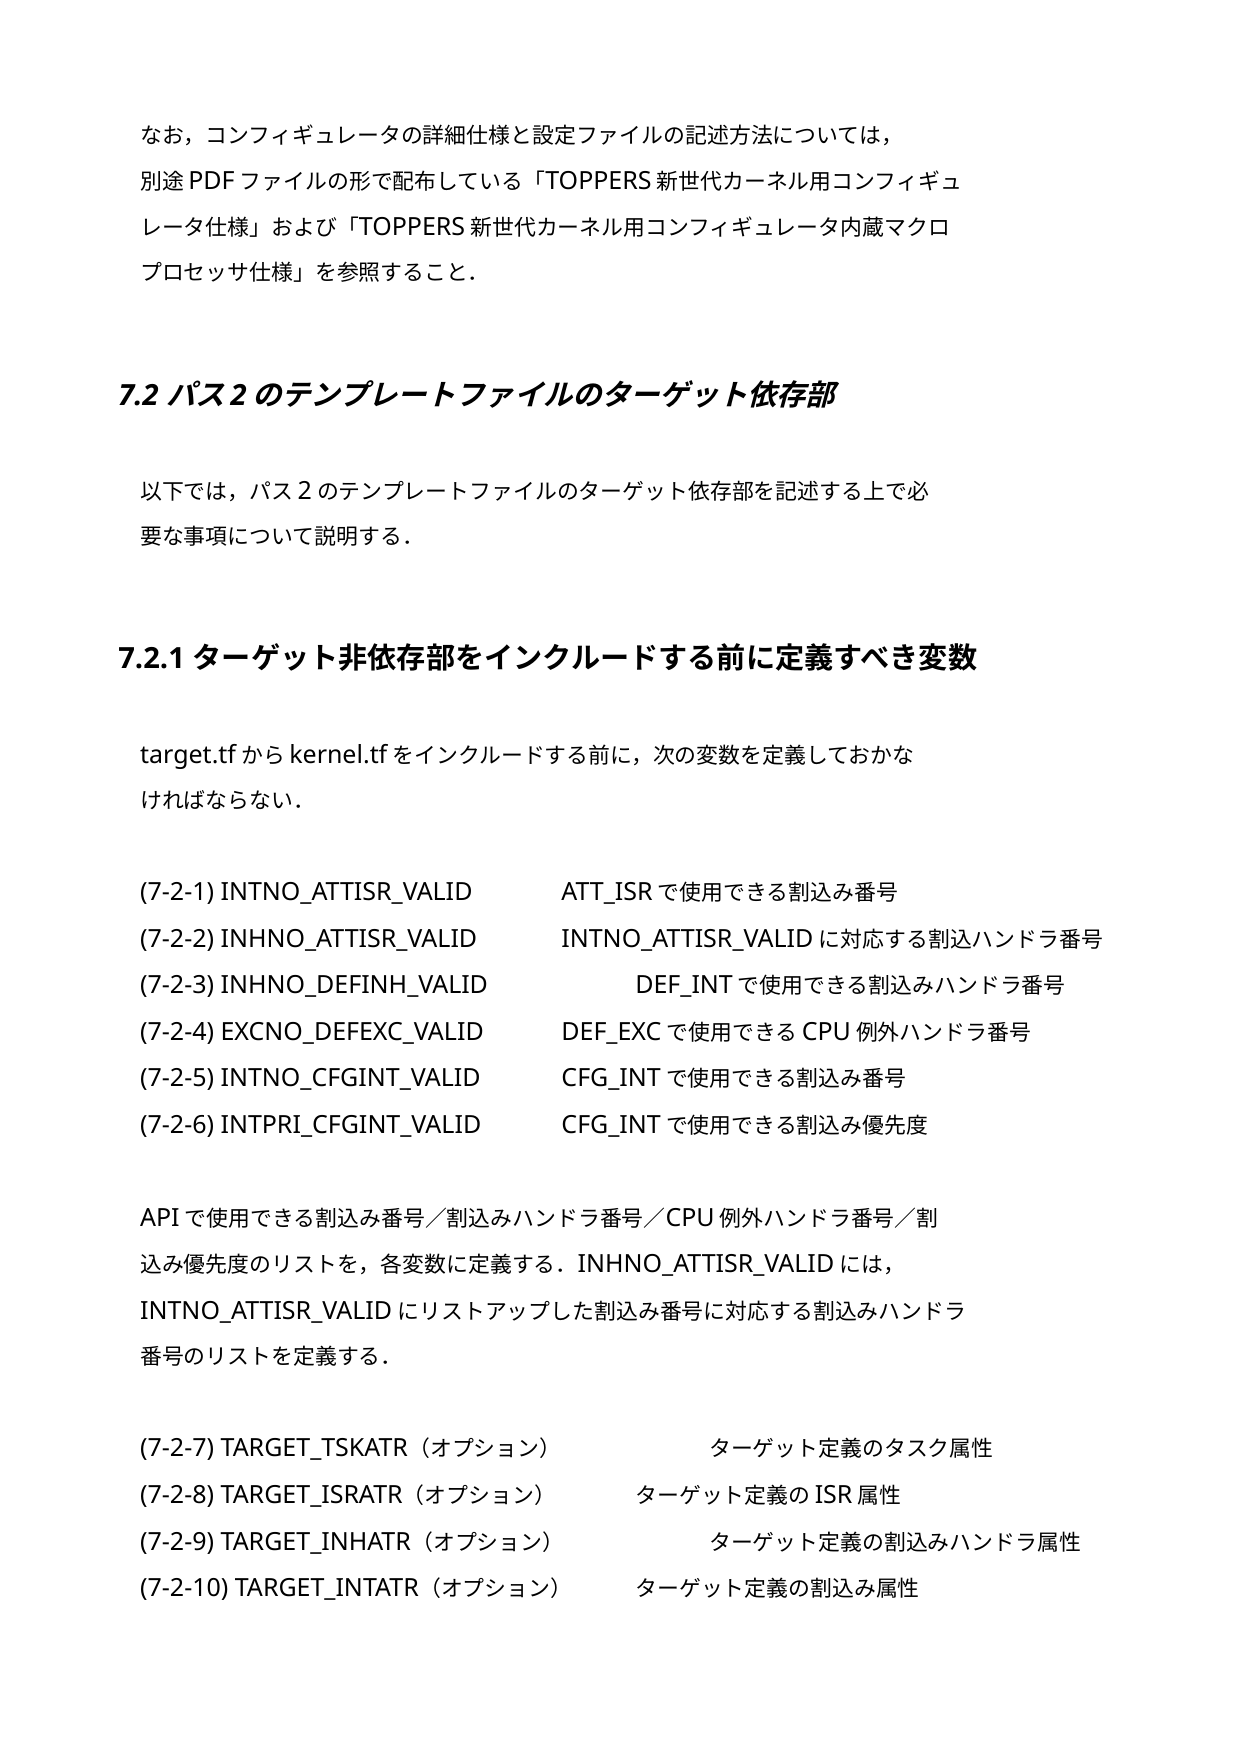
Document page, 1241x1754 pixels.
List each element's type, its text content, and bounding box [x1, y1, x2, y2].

text (7-2-3) INHNO_DEFINH_VALID DEF_INTで使用できる割込みハンドラ番号 [118, 967, 1122, 1001]
text 以下では，パス2のテンプレートファイルのターゲット依存部を記述する上で必 [118, 473, 1122, 507]
text 別途PDFファイルの形で配布している「TOPPERS新世代カーネル用コンフィギュ [118, 162, 1122, 196]
text target.tfからkernel.tfをインクルードする前に，次の変数を定義しておかな [118, 736, 1122, 770]
text (7-2-5) INTNO_CFGINT_VALID CFG_INTで使用できる割込み番号 [118, 1060, 1122, 1094]
text (7-2-9) TARGET_INHATR（オプション） ターゲット定義の割込みハンドラ属性 [118, 1523, 1122, 1557]
subtitle 7.2.1 ターゲット非依存部をインクルードする前に定義すべき変数 [118, 635, 1122, 677]
text (7-2-4) EXCNO_DEFEXC_VALID DEF_EXCで使用できるCPU例外ハンドラ番号 [118, 1013, 1122, 1047]
text (7-2-1) INTNO_ATTISR_VALID ATT_ISRで使用できる割込み番号 [118, 874, 1122, 908]
subtitle 7.2 パス2のテンプレートファイルのターゲット依存部 [118, 371, 1122, 413]
text 番号のリストを定義する． [118, 1339, 1122, 1371]
text レータ仕様」および「TOPPERS新世代カーネル用コンフィギュレータ内蔵マクロ [118, 209, 1122, 243]
text (7-2-8) TARGET_ISRATR（オプション） ターゲット定義のISR属性 [118, 1477, 1122, 1511]
text (7-2-6) INTPRI_CFGINT_VALID CFG_INTで使用できる割込み優先度 [118, 1106, 1122, 1141]
text ければならない． [118, 783, 1122, 814]
text なお，コンフィギュレータの詳細仕様と設定ファイルの記述方法については， [118, 118, 1122, 150]
text INTNO_ATTISR_VALIDにリストアップした割込み番号に対応する割込みハンドラ [118, 1293, 1122, 1327]
text 要な事項について説明する． [118, 519, 1122, 551]
text (7-2-2) INHNO_ATTISR_VALID INTNO_ATTISR_VALIDに対応する割込ハンドラ番号 [118, 920, 1122, 954]
text (7-2-7) TARGET_TSKATR（オプション） ターゲット定義のタスク属性 [118, 1430, 1122, 1464]
text (7-2-10) TARGET_INTATR（オプション） ターゲット定義の割込み属性 [118, 1570, 1122, 1604]
text プロセッサ仕様」を参照すること． [118, 255, 1122, 287]
text 込み優先度のリストを，各変数に定義する．INHNO_ATTISR_VALIDには， [118, 1246, 1122, 1280]
text APIで使用できる割込み番号／割込みハンドラ番号／CPU例外ハンドラ番号／割 [118, 1199, 1122, 1234]
